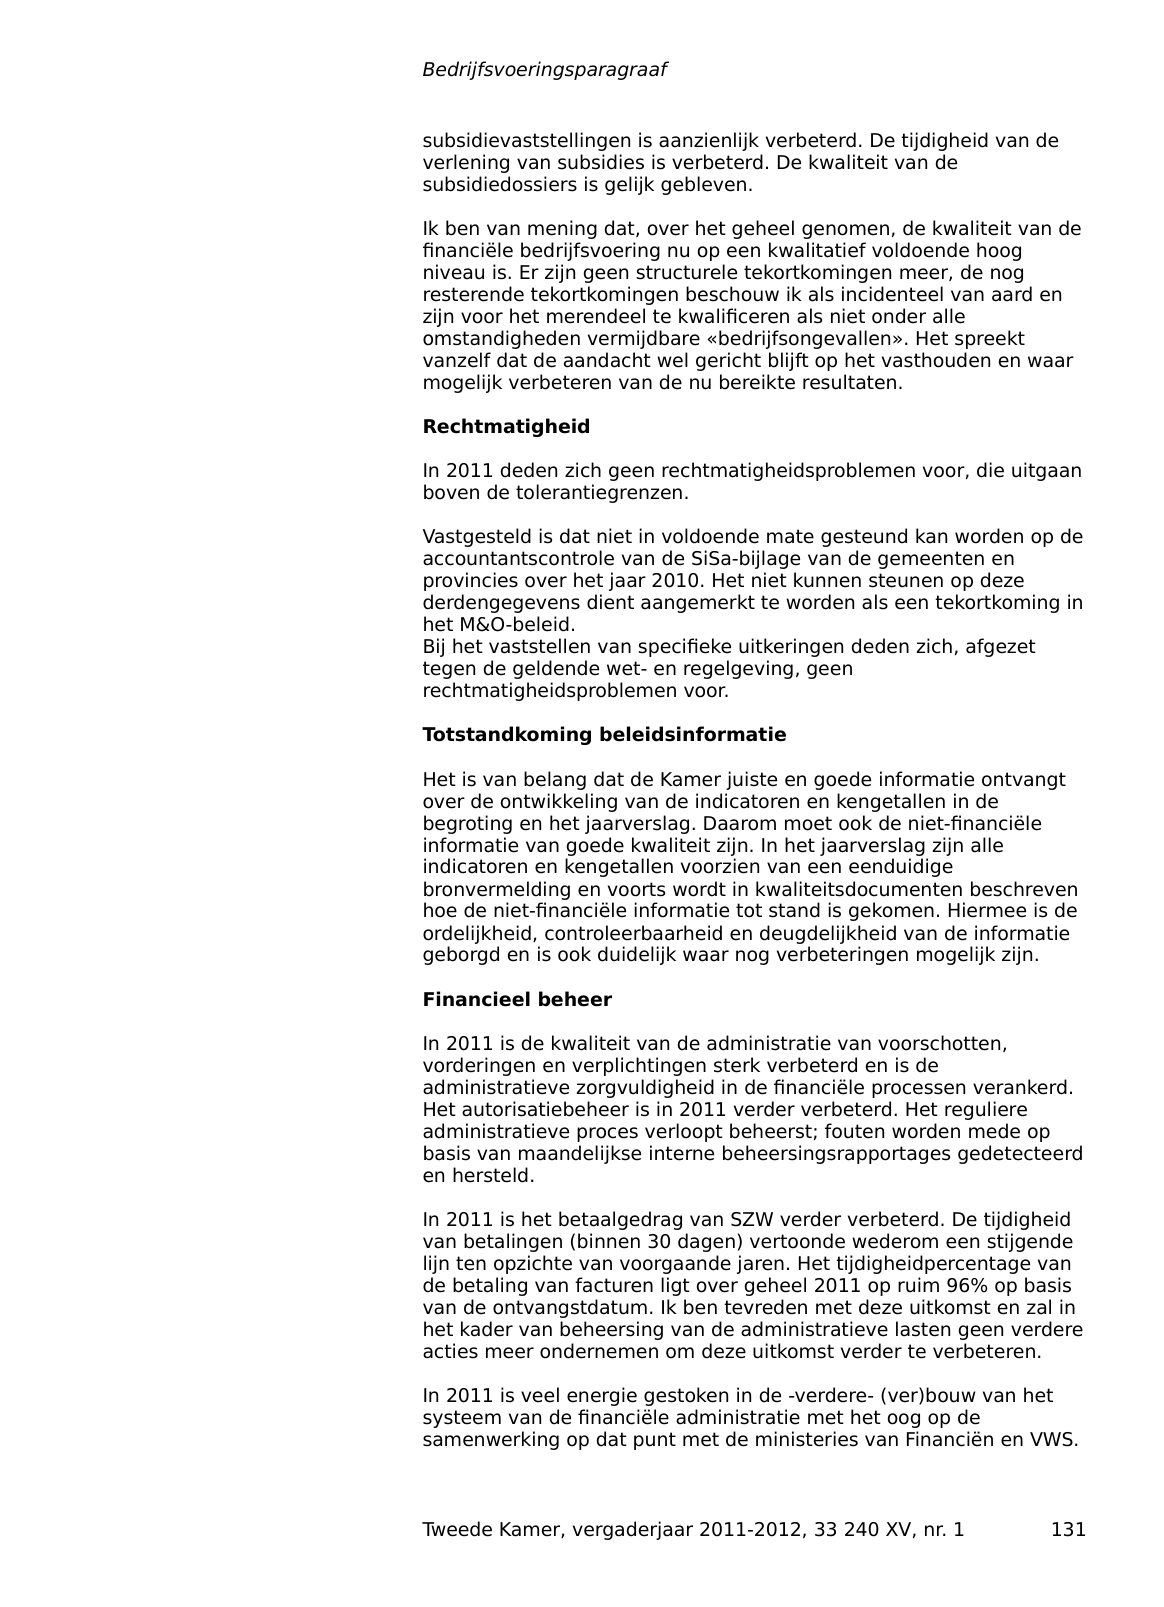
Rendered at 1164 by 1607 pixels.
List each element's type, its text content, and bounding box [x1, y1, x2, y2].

text Het is van belang dat de Kamer juiste en goede informatie ontvangt over de ontwikkeling van de indicatoren en kengetallen in de begroting en het jaarverslag. Daarom moet ook de niet-financiële informatie van goede kwaliteit zijn. In het jaarverslag zijn alle indicatoren en kengetallen voorzien van een eenduidige bronvermelding en voorts wordt in kwaliteitsdocumenten beschreven hoe de niet-financiële informatie tot stand is gekomen. Hiermee is de ordelijkheid, controleerbaarheid en deugdelijkheid van de informatie geborgd en is ook duidelijk waar nog verbeteringen mogelijk zijn. [422, 768, 1087, 966]
text In 2011 deden zich geen rechtmatigheidsproblemen voor, die uitgaan boven de tolerantiegrenzen. [422, 460, 1087, 504]
text In 2011 is het betaalgedrag van SZW verder verbeterd. De tijdigheid van betalingen (binnen 30 dagen) vertoonde wederom een stijgende lijn ten opzichte van voorgaande jaren. Het tijdigheidpercentage van de betaling van facturen ligt over geheel 2011 op ruim 96% op basis van de ontvangstdatum. Ik ben tevreden met deze uitkomst en zal in het kader van beheersing van de administratieve lasten geen verdere acties meer ondernemen om deze uitkomst verder te verbeteren. [422, 1209, 1087, 1363]
subtitle Financieel beheer [422, 988, 1087, 1011]
text subsidievaststellingen is aanzienlijk verbeterd. De tijdigheid van de verlening van subsidies is verbeterd. De kwaliteit van de subsidiedossiers is gelijk gebleven. [422, 130, 1087, 196]
text In 2011 is de kwaliteit van de administratie van voorschotten, vorderingen en verplichtingen sterk verbeterd en is de administratieve zorgvuldigheid in de financiële processen verankerd. Het autorisatiebeheer is in 2011 verder verbeterd. Het reguliere administratieve proces verloopt beheerst; fouten worden mede op basis van maandelijkse interne beheersingsrapportages gedetecteerd en hersteld. [422, 1033, 1087, 1187]
subtitle Totstandkoming beleidsinformatie [422, 724, 1087, 746]
text Bij het vaststellen van specifieke uitkeringen deden zich, afgezet tegen de geldende wet- en regelgeving, geen rechtmatigheidsproblemen voor. [422, 636, 1087, 702]
text In 2011 is veel energie gestoken in de -verdere- (ver)bouw van het systeem van de financiële administratie met het oog op de samenwerking op dat punt met de ministeries van Financiën en VWS. [422, 1385, 1087, 1451]
text Vastgesteld is dat niet in voldoende mate gesteund kan worden op de accountantscontrole van de SiSa-bijlage van de gemeenten en provincies over het jaar 2010. Het niet kunnen steunen op deze derdengegevens dient aangemerkt te worden als een tekortkoming in het M&O-beleid. [422, 526, 1087, 636]
text Ik ben van mening dat, over het geheel genomen, de kwaliteit van de financiële bedrijfsvoering nu op een kwalitatief voldoende hoog niveau is. Er zijn geen structurele tekortkomingen meer, de nog resterende tekortkomingen beschouw ik als incidenteel van aard en zijn voor het merendeel te kwalificeren als niet onder alle omstandigheden vermijdbare «bedrijfsongevallen». Het spreekt vanzelf dat de aandacht wel gericht blijft op het vasthouden en waar mogelijk verbeteren van de nu bereikte resultaten. [422, 218, 1087, 394]
subtitle Rechtmatigheid [422, 416, 1087, 438]
